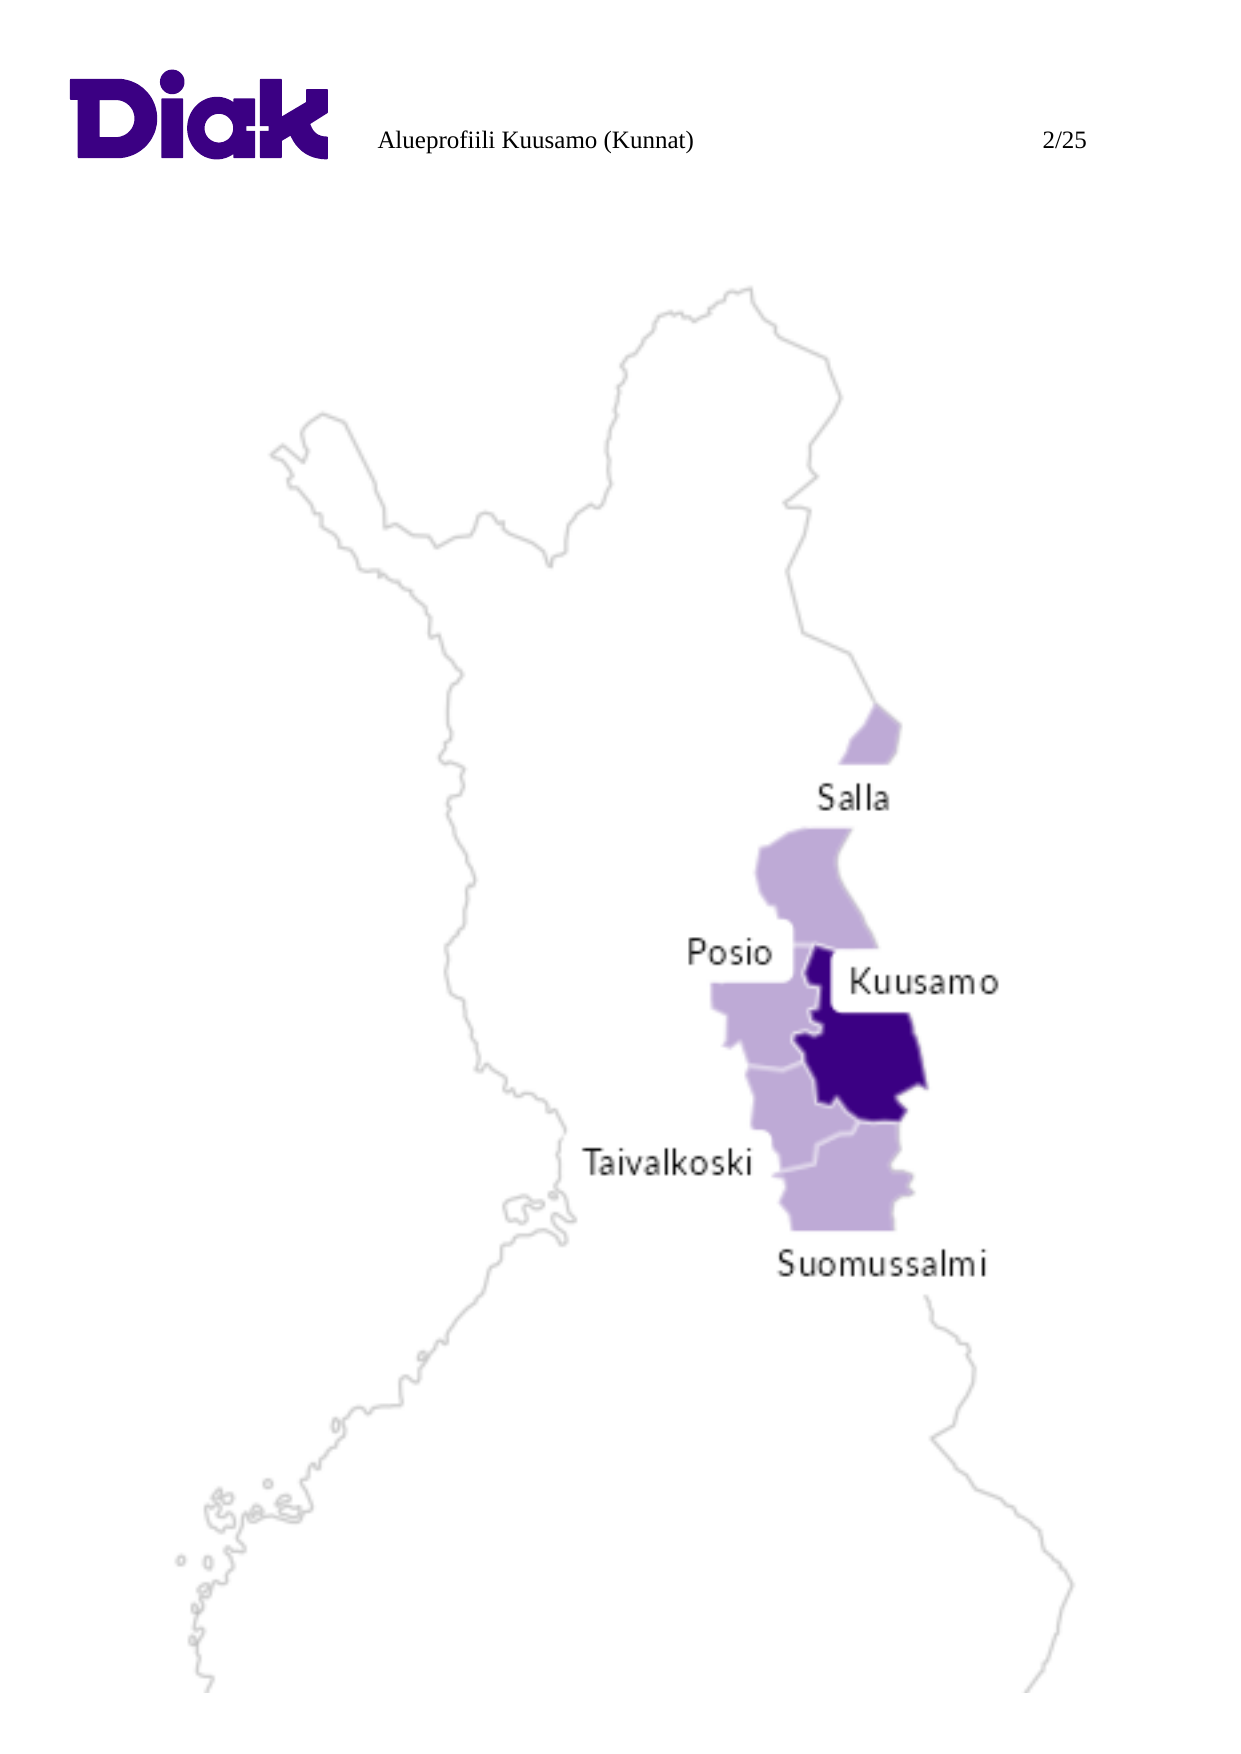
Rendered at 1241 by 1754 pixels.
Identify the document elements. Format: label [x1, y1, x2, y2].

picture [61, 196, 1179, 1693]
